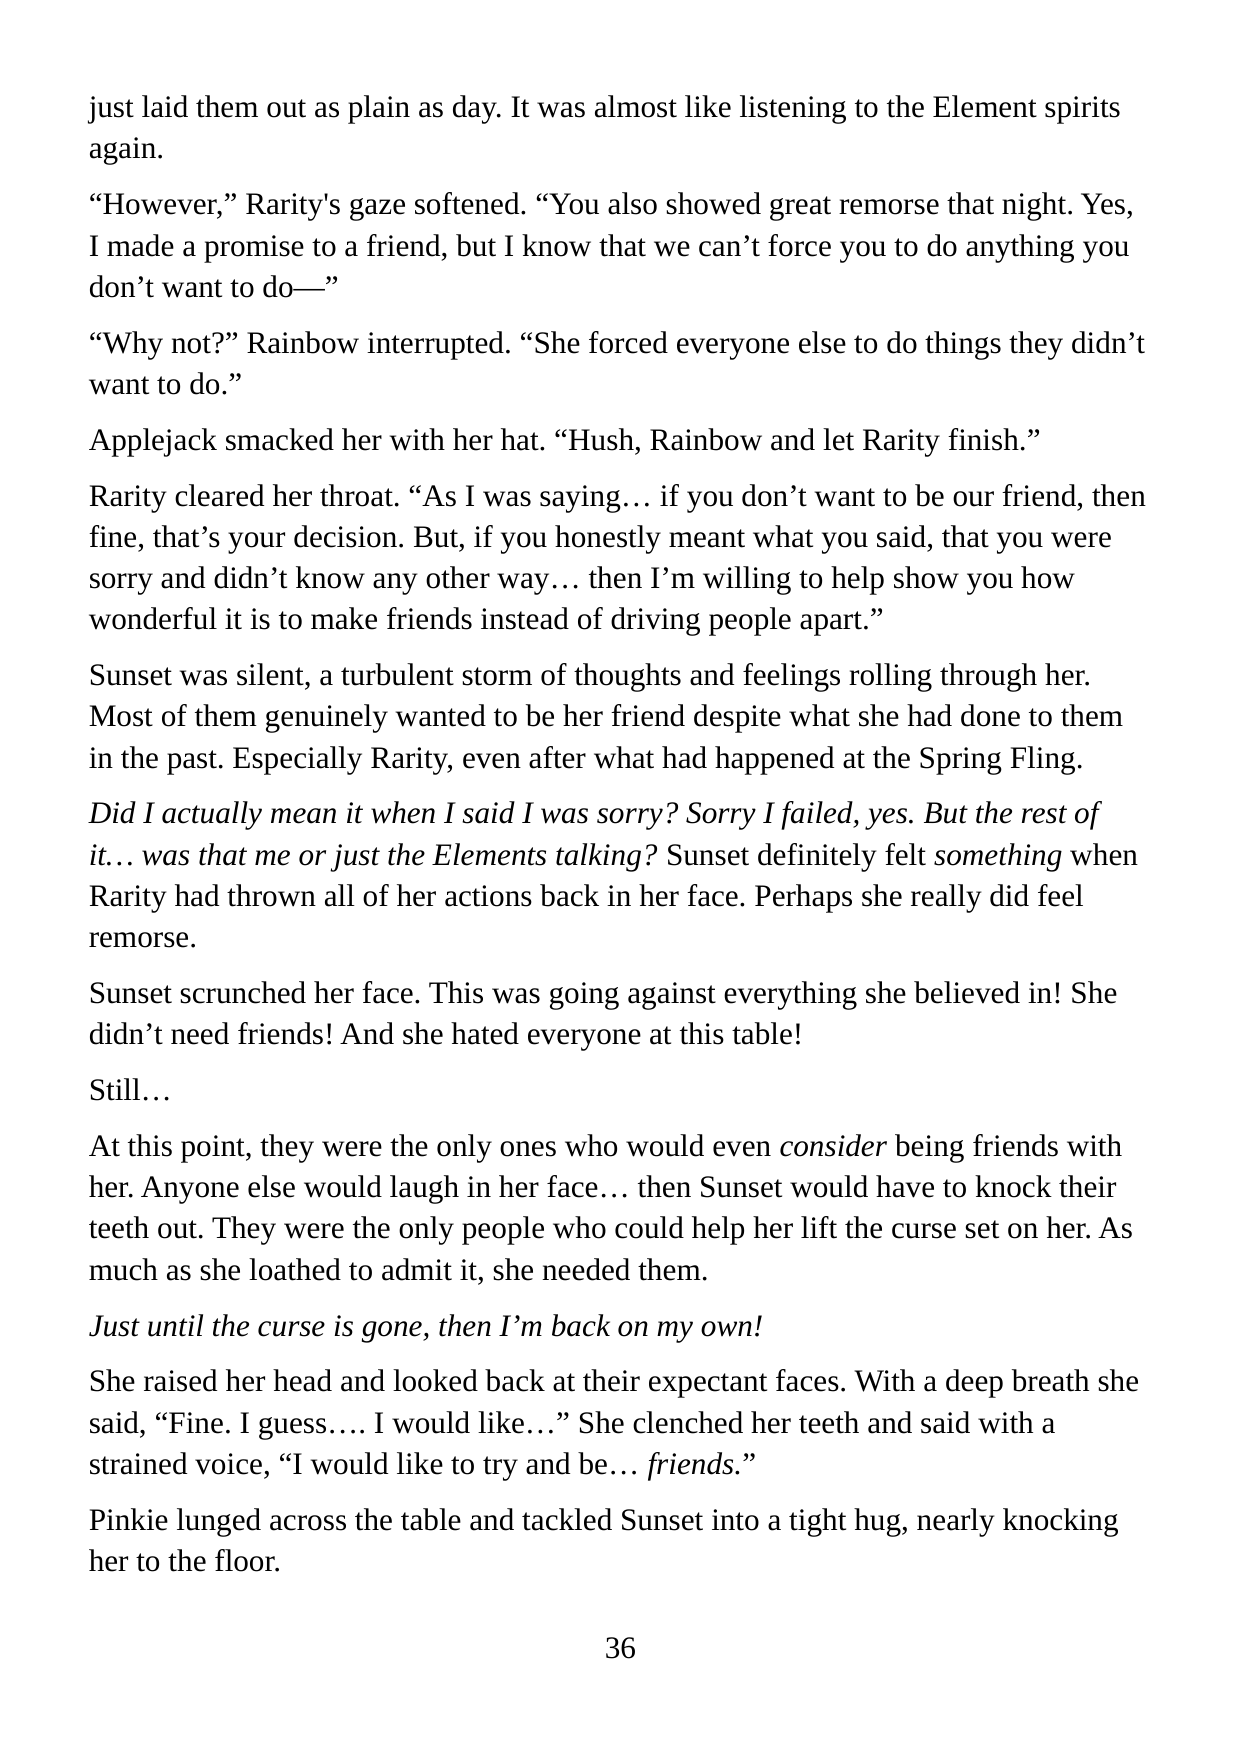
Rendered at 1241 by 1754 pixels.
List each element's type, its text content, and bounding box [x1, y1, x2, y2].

text just laid them out as plain as day. It was almost like listening to the Element spirits again. [88, 88, 1152, 166]
text She raised her head and looked back at their expectant faces. With a deep breath she said, “Fine. I guess…. I would like…” She clenched her teeth and said with a strained voice, “I would like to try and be… friends.” [88, 1363, 1152, 1481]
text “Why not?” Rainbow interrupted. “She forced everyone else to do things they didn’t want to do.” [88, 324, 1152, 401]
text Rarity cleared her throat. “As I was saying… if you don’t want to be our friend, then fine, that’s your decision. But, if you honestly meant what you said, that you were sorry and didn’t know any other way… then I’m willing to help show you how wonderful it is to make friends instead of driving people apart.” [88, 477, 1152, 637]
text Pinkie lunged across the table and tackled Sunset into a tight hug, nearly knocking her to the floor. [88, 1501, 1152, 1578]
text Applejack smacked her with her hat. “Hush, Rainbow and let Rarity finish.” [88, 421, 1152, 457]
text Sunset was silent, a turbulent storm of thoughts and feelings rolling through her. Most of them genuinely wanted to be her friend despite what she had done to them in the past. Especially Rarity, even after what had happened at the Spring Fling. [88, 656, 1152, 775]
text “However,” Rarity's gaze softened. “You also showed great remorse that night. Yes, I made a promise to a friend, but I know that we can’t force you to do anything you don’t want to do—” [88, 186, 1152, 304]
text Just until the curse is gone, then I’m back on my own! [88, 1307, 1152, 1343]
text Sunset scrunched her face. This was going against everything she believed in! She didn’t need friends! And she hated everyone at this table! [88, 974, 1152, 1052]
text Still… [88, 1071, 1152, 1107]
text Did I actually mean it when I said I was sorry? Sorry I failed, yes. But the rest of it… was that me or just the Elements talking? Sunset definitely felt something when Rarity had thrown all of her actions back in her face. Perhaps she really did feel remorse. [88, 795, 1152, 954]
text At this point, they were the only ones who would even consider being friends with her. Anyone else would laugh in her face… then Sunset would have to knock their teeth out. They were the only people who could help her lift the curse set on her. As much as she loathed to admit it, she needed them. [88, 1127, 1152, 1287]
